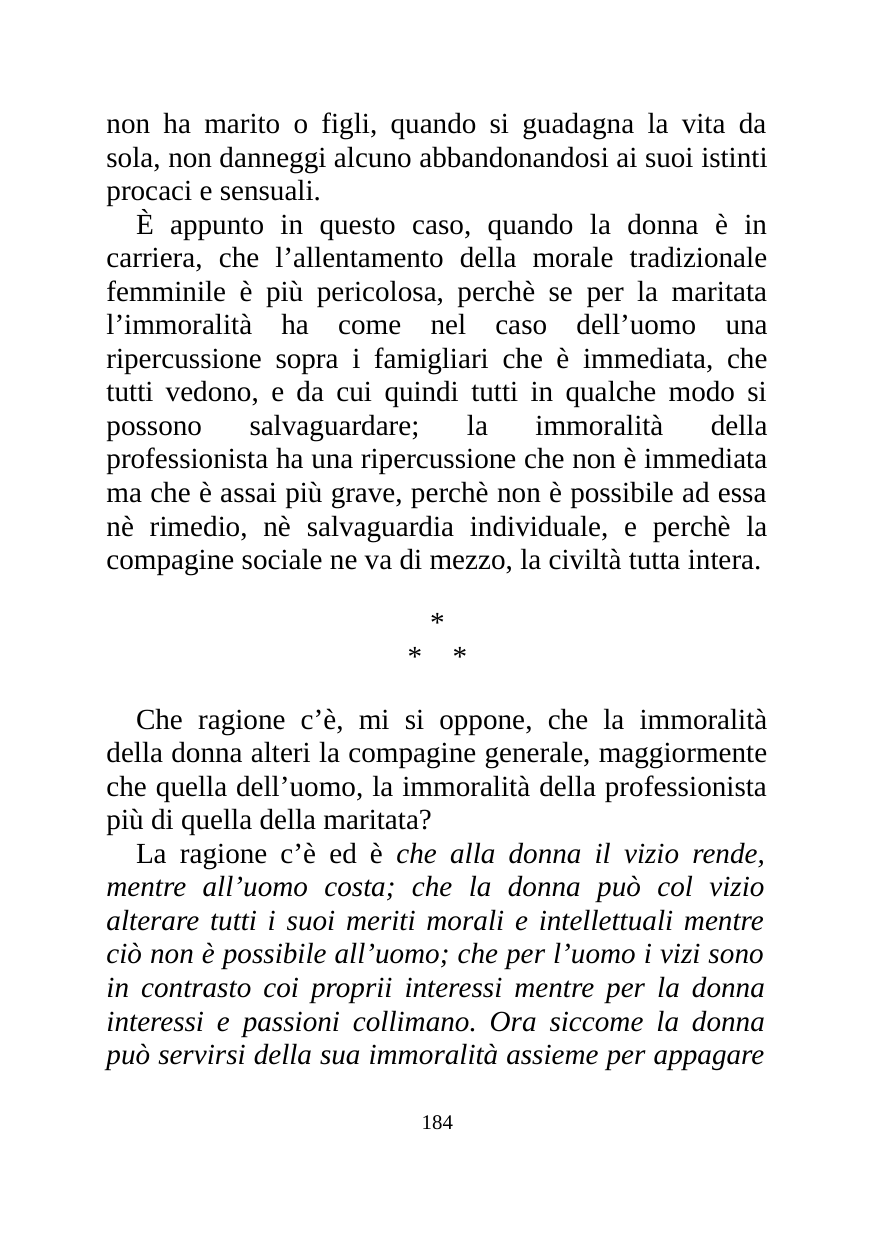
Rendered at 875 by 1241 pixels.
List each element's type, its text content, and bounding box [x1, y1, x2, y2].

text non ha marito o figli, quando si guadagna la vita da sola, non danneggi alcuno abbandonandosi ai suoi istinti procaci e sensuali. [106, 106, 768, 207]
text * * * [106, 605, 768, 672]
text È appunto in questo caso, quando la donna è in carriera, che l’allentamento della morale tradizionale femminile è più pericolosa, perchè se per la maritata l’immoralità ha come nel caso dell’uomo una ripercussione sopra i famigliari che è immediata, che tutti vedono, e da cui quindi tutti in qualche modo si possono salvaguardare; la immoralità della professionista ha una ripercussione che non è immediata ma che è assai più grave, perchè non è possibile ad essa nè rimedio, nè salvaguardia individuale, e perchè la compagine sociale ne va di mezzo, la civiltà tutta intera. [106, 207, 768, 576]
text Che ragione c’è, mi si oppone, che la immoralità della donna alteri la compagine generale, maggiormente che quella dell’uomo, la immoralità della professionista più di quella della maritata? [106, 702, 768, 836]
text La ragione c’è ed è che alla donna il vizio rende, mentre all’uomo costa; che la donna può col vizio alterare tutti i suoi meriti morali e intellettuali mentre ciò non è possibile all’uomo; che per l’uomo i vizi sono in contrasto coi proprii interessi mentre per la donna interessi e passioni collimano. Ora siccome la donna può servirsi della sua immoralità assieme per appagare [106, 836, 768, 1071]
